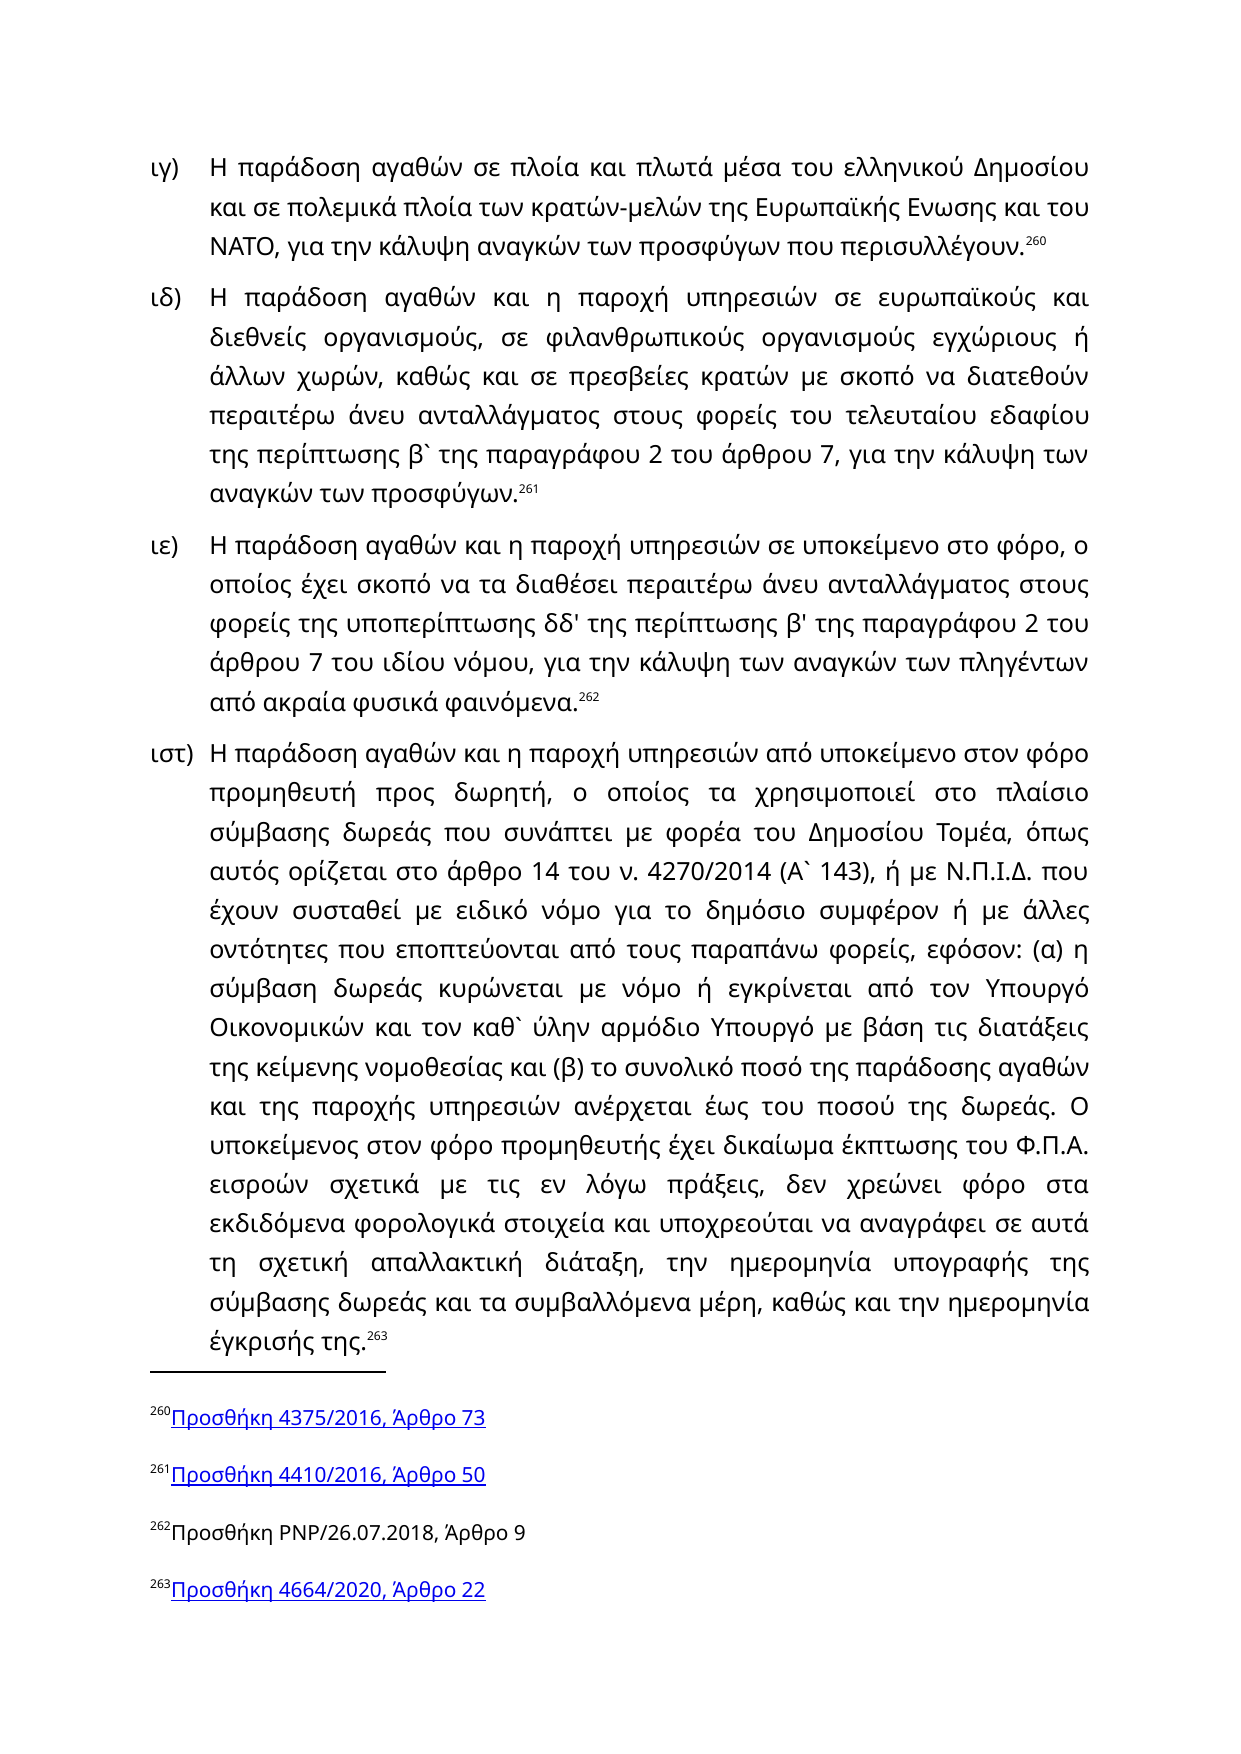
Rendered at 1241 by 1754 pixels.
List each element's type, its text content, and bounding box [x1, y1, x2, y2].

list ιδ) Η παράδοση αγαθών και η παροχή υπηρεσιών σε ευρωπαϊκούς και διεθνείς οργανισμούς, σε φιλανθρωπικούς οργανισμούς εγχώριους ή άλλων χωρών, καθώς και σε πρεσβείες κρατών με σκοπό να διατεθούν περαιτέρω άνευ ανταλλάγματος στους φορείς του τελευταίου εδαφίου της περίπτωσης β` της παραγράφου 2 του άρθρου 7, για την κάλυψη των αναγκών των προσφύγων. [150, 280, 1090, 510]
text Προσθήκη 4664/2020, Άρθρο 22 [150, 1576, 1090, 1604]
text Προσθήκη 4410/2016, Άρθρο 50 [150, 1460, 1090, 1489]
list ιε) Η παράδοση αγαθών και η παροχή υπηρεσιών σε υποκείμενο στο φόρο, ο οποίος έχει σκοπό να τα διαθέσει περαιτέρω άνευ ανταλλάγματος στους φορείς της υποπερίπτωσης δδ' της περίπτωσης β' της παραγράφου 2 του άρθρου 7 του ιδίου νόμου, για την κάλυψη των αναγκών των πληγέντων από ακραία φυσικά φαινόμενα. [150, 527, 1090, 718]
text Προσθήκη 4375/2016, Άρθρο 73 [150, 1403, 1090, 1431]
list ιστ) Η παράδοση αγαθών και η παροχή υπηρεσιών από υποκείμενο στον φόρο προμηθευτή προς δωρητή, ο οποίος τα χρησιμοποιεί στο πλαίσιο σύμβασης δωρεάς που συνάπτει με φορέα του Δημοσίου Τομέα, όπως αυτός ορίζεται στο άρθρο 14 του ν. 4270/2014 (Α` 143), ή με Ν.Π.Ι.Δ. που έχουν συσταθεί με ειδικό νόμο για το δημόσιο συμφέρον ή με άλλες οντότητες που εποπτεύονται από τους παραπάνω φορείς, εφόσον: (α) η σύμβαση δωρεάς κυρώνεται με νόμο ή εγκρίνεται από τον Υπουργό Οικονομικών και τον καθ` ύλην αρμόδιο Υπουργό με βάση τις διατάξεις της κείμενης νομοθεσίας και (β) το συνολικό ποσό της παράδοσης αγαθών και της παροχής υπηρεσιών ανέρχεται έως του ποσού της δωρεάς. Ο υποκείμενος στον φόρο προμηθευτής έχει δικαίωμα έκπτωσης του Φ.Π.Α. εισροών σχετικά με τις εν λόγω πράξεις, δεν χρεώνει φόρο στα εκδιδόμενα φορολογικά στοιχεία και υποχρεούται να αναγράφει σε αυτά τη σχετική απαλλακτική διάταξη, την ημερομηνία υπογραφής της σύμβασης δωρεάς και τα συμβαλλόμενα μέρη, καθώς και την ημερομηνία έγκρισής της. [150, 736, 1090, 1357]
text Προσθήκη PNP/26.07.2018, Άρθρο 9 [150, 1518, 1090, 1546]
list ιγ) Η παράδοση αγαθών σε πλοία και πλωτά μέσα του ελληνικού Δημοσίου και σε πολεμικά πλοία των κρατών-μελών της Ευρωπαϊκής Ενωσης και του ΝΑΤΟ, για την κάλυψη αναγκών των προσφύγων που περισυλλέγουν. [150, 150, 1090, 262]
